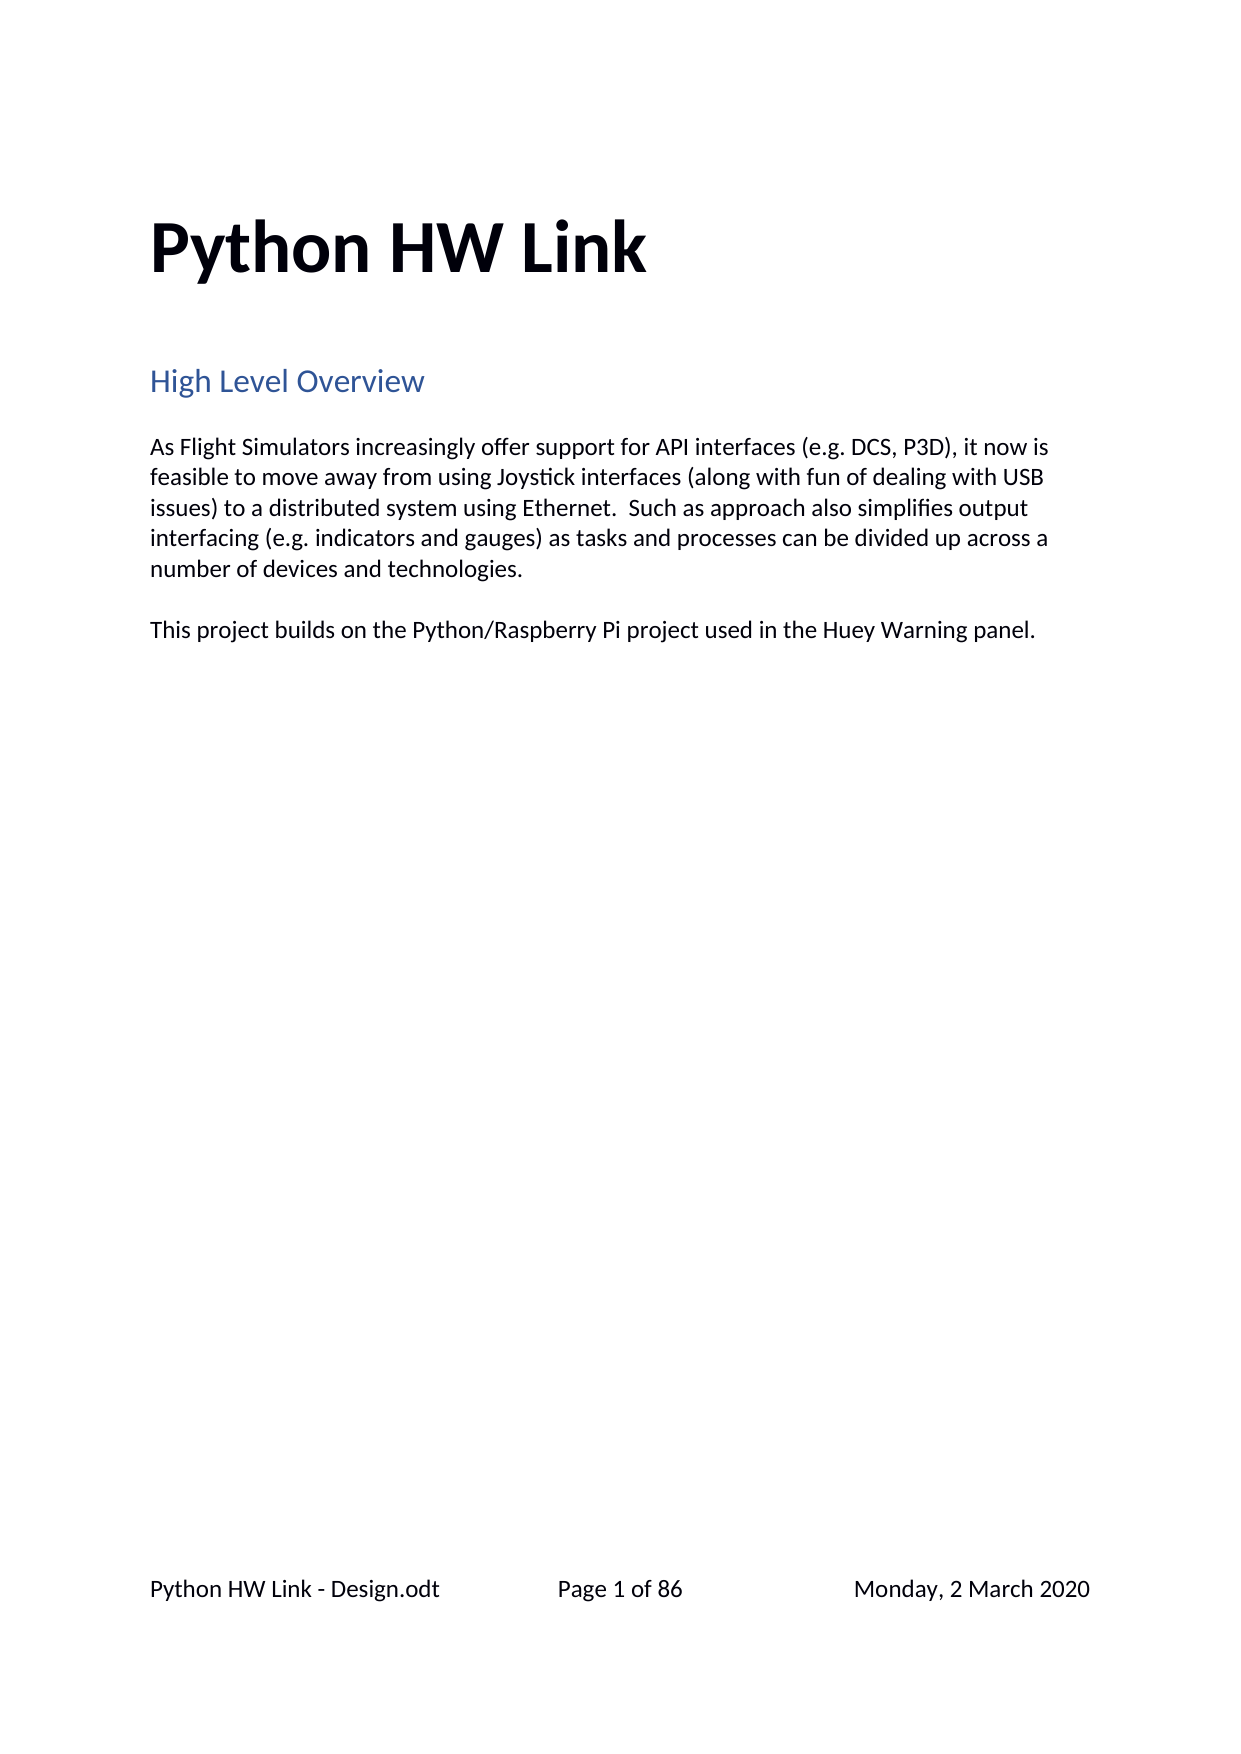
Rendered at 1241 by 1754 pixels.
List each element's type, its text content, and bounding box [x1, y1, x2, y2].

text This project builds on the Python/Raspberry Pi project used in the Huey Warning panel. [150, 614, 1090, 644]
subtitle High Level Overview [150, 359, 1090, 400]
text As Flight Simulators increasingly offer support for API interfaces (e.g. DCS, P3D), it now is feasible to move away from using Joystick interfaces (along with fun of dealing with USB issues) to a distributed system using Ethernet. Such as approach also simplifies output interfacing (e.g. indicators and gauges) as tasks and processes can be divided up across a number of devices and technologies. [150, 431, 1090, 583]
title Python HW Link [150, 200, 1090, 292]
